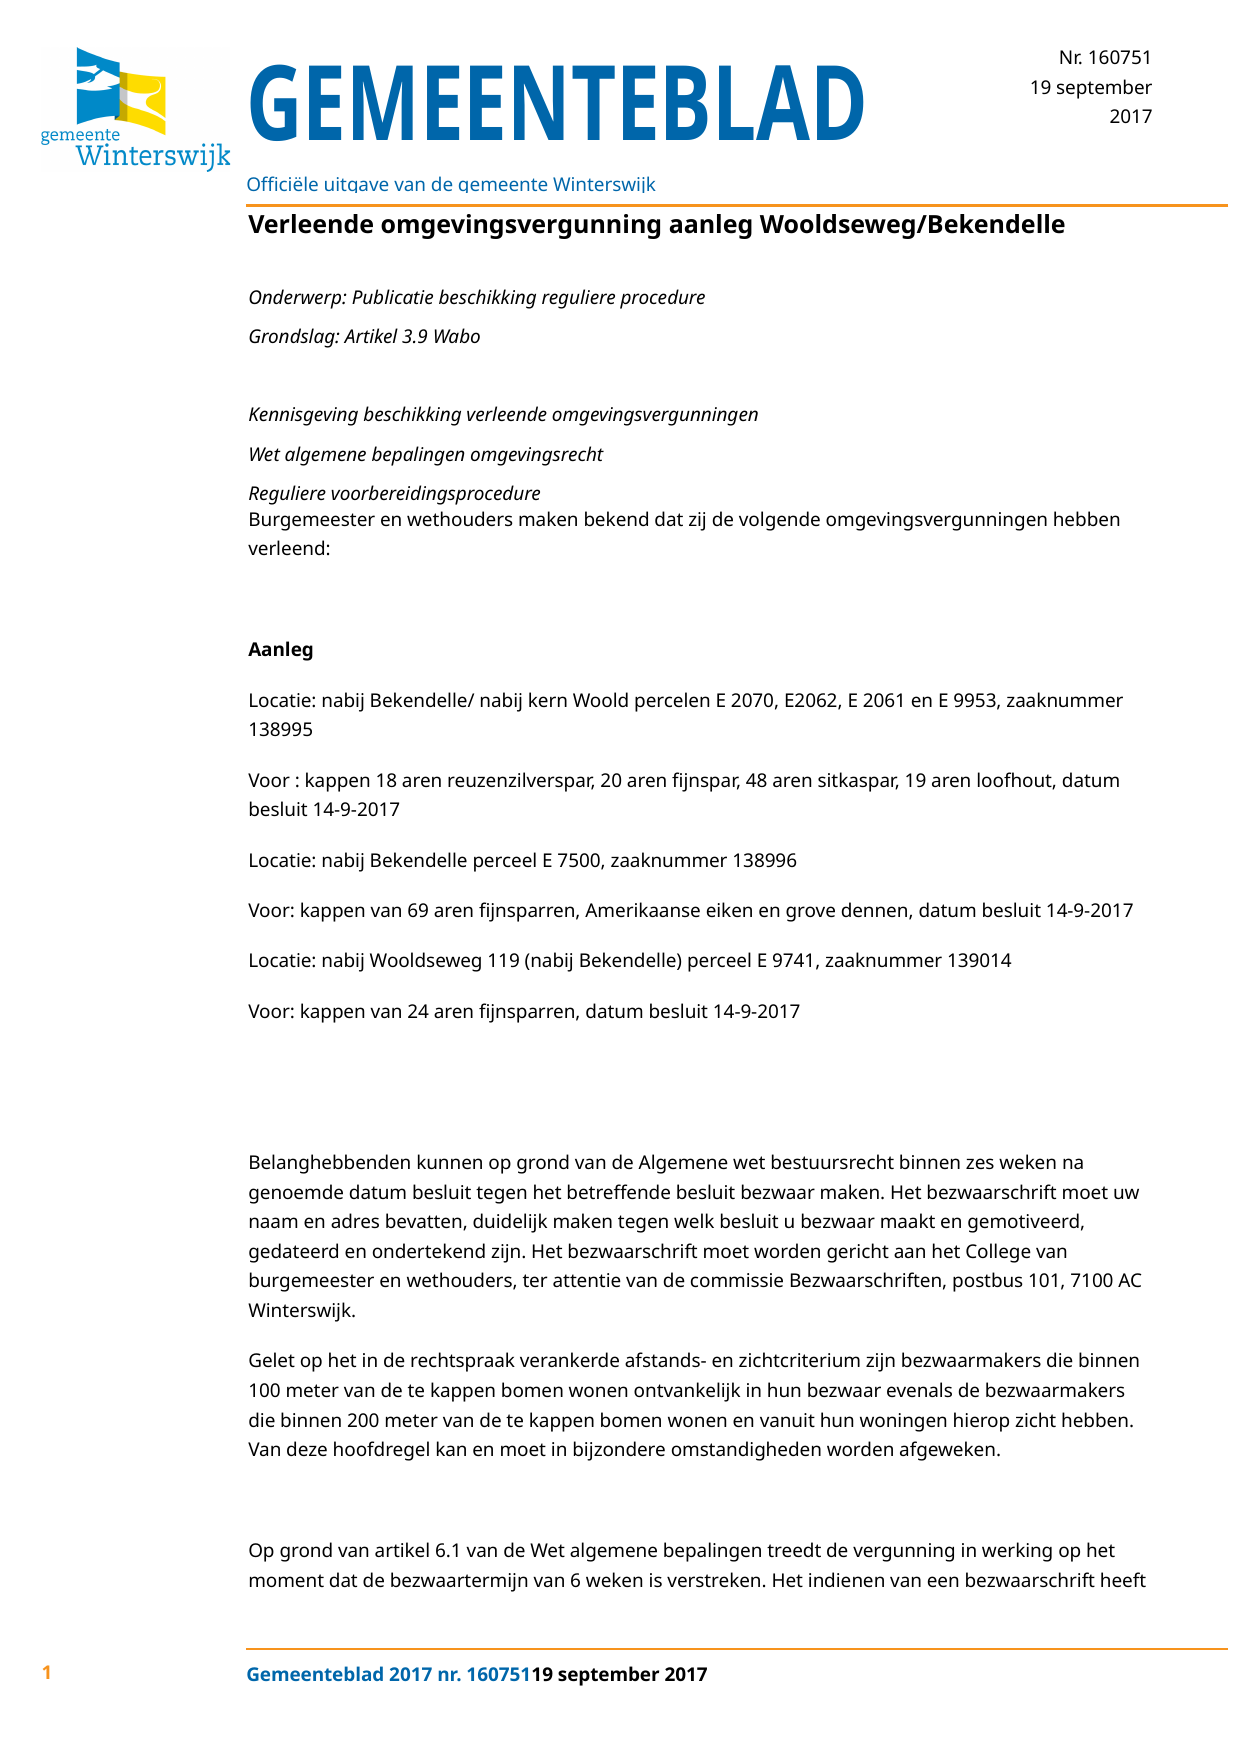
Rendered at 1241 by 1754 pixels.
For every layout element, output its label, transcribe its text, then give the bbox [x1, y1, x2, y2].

text Wet algemene bepalingen omgevingsrecht [248, 441, 1152, 467]
text Verleende omgevingsvergunning aanleg Wooldseweg/Bekendelle [248, 207, 1152, 241]
text Locatie: nabij Bekendelle perceel E 7500, zaaknummer 138996 [248, 847, 1152, 872]
picture [41, 47, 231, 172]
picture [225, 153, 231, 162]
text Op grond van artikel 6.1 van de Wet algemene bepalingen treedt de vergunning in werking op het moment dat de bezwaartermijn van 6 weken is verstreken. Het indienen van een bezwaarschrift heeft [248, 1537, 1152, 1592]
text Locatie: nabij Bekendelle/ nabij kern Woold percelen E 2070, E2062, E 2061 en E 9953, zaaknummer 138995 [248, 687, 1152, 742]
text Reguliere voorbereidingsprocedure [248, 480, 1152, 506]
text Grondslag: Artikel 3.9 Wabo [248, 323, 1152, 349]
text Onderwerp: Publicatie beschikking reguliere procedure [248, 284, 1152, 309]
text Locatie: nabij Wooldseweg 119 (nabij Bekendelle) perceel E 9741, zaaknummer 139014 [248, 948, 1152, 973]
text Voor: kappen van 24 aren fijnsparren, datum besluit 14-9-2017 [248, 998, 1152, 1024]
text Gelet op het in de rechtspraak verankerde afstands- en zichtcriterium zijn bezwaarmakers die binnen 100 meter van de te kappen bomen wonen ontvankelijk in hun bezwaar evenals de bezwaarmakers die binnen 200 meter van de te kappen bomen wonen en vanuit hun woningen hierop zicht hebben. Van deze hoofdregel kan en moet in bijzondere omstandigheden worden afgeweken. [248, 1348, 1152, 1462]
text Voor : kappen 18 aren reuzenzilverspar, 20 aren fijnspar, 48 aren sitkaspar, 19 aren loofhout, datum besluit 14-9-2017 [248, 767, 1152, 822]
text Aanleg [248, 636, 1152, 662]
text Belanghebbenden kunnen op grond van de Algemene wet bestuursrecht binnen zes weken na genoemde datum besluit tegen het betreffende besluit bezwaar maken. Het bezwaarschrift moet uw naam en adres bevatten, duidelijk maken tegen welk besluit u bezwaar maakt en gemotiveerd, gedateerd en ondertekend zijn. Het bezwaarschrift moet worden gericht aan het College van burgemeester en wethouders, ter attentie van de commissie Bezwaarschriften, postbus 101, 7100 AC Winterswijk. [248, 1149, 1152, 1323]
text Voor: kappen van 69 aren fijnsparren, Amerikaanse eiken en grove dennen, datum besluit 14-9-2017 [248, 897, 1152, 923]
text Kennisgeving beschikking verleende omgevingsvergunningen [248, 402, 1152, 427]
text Burgemeester en wethouders maken bekend dat zij de volgende omgevingsvergunningen hebben verleend: [248, 506, 1152, 561]
